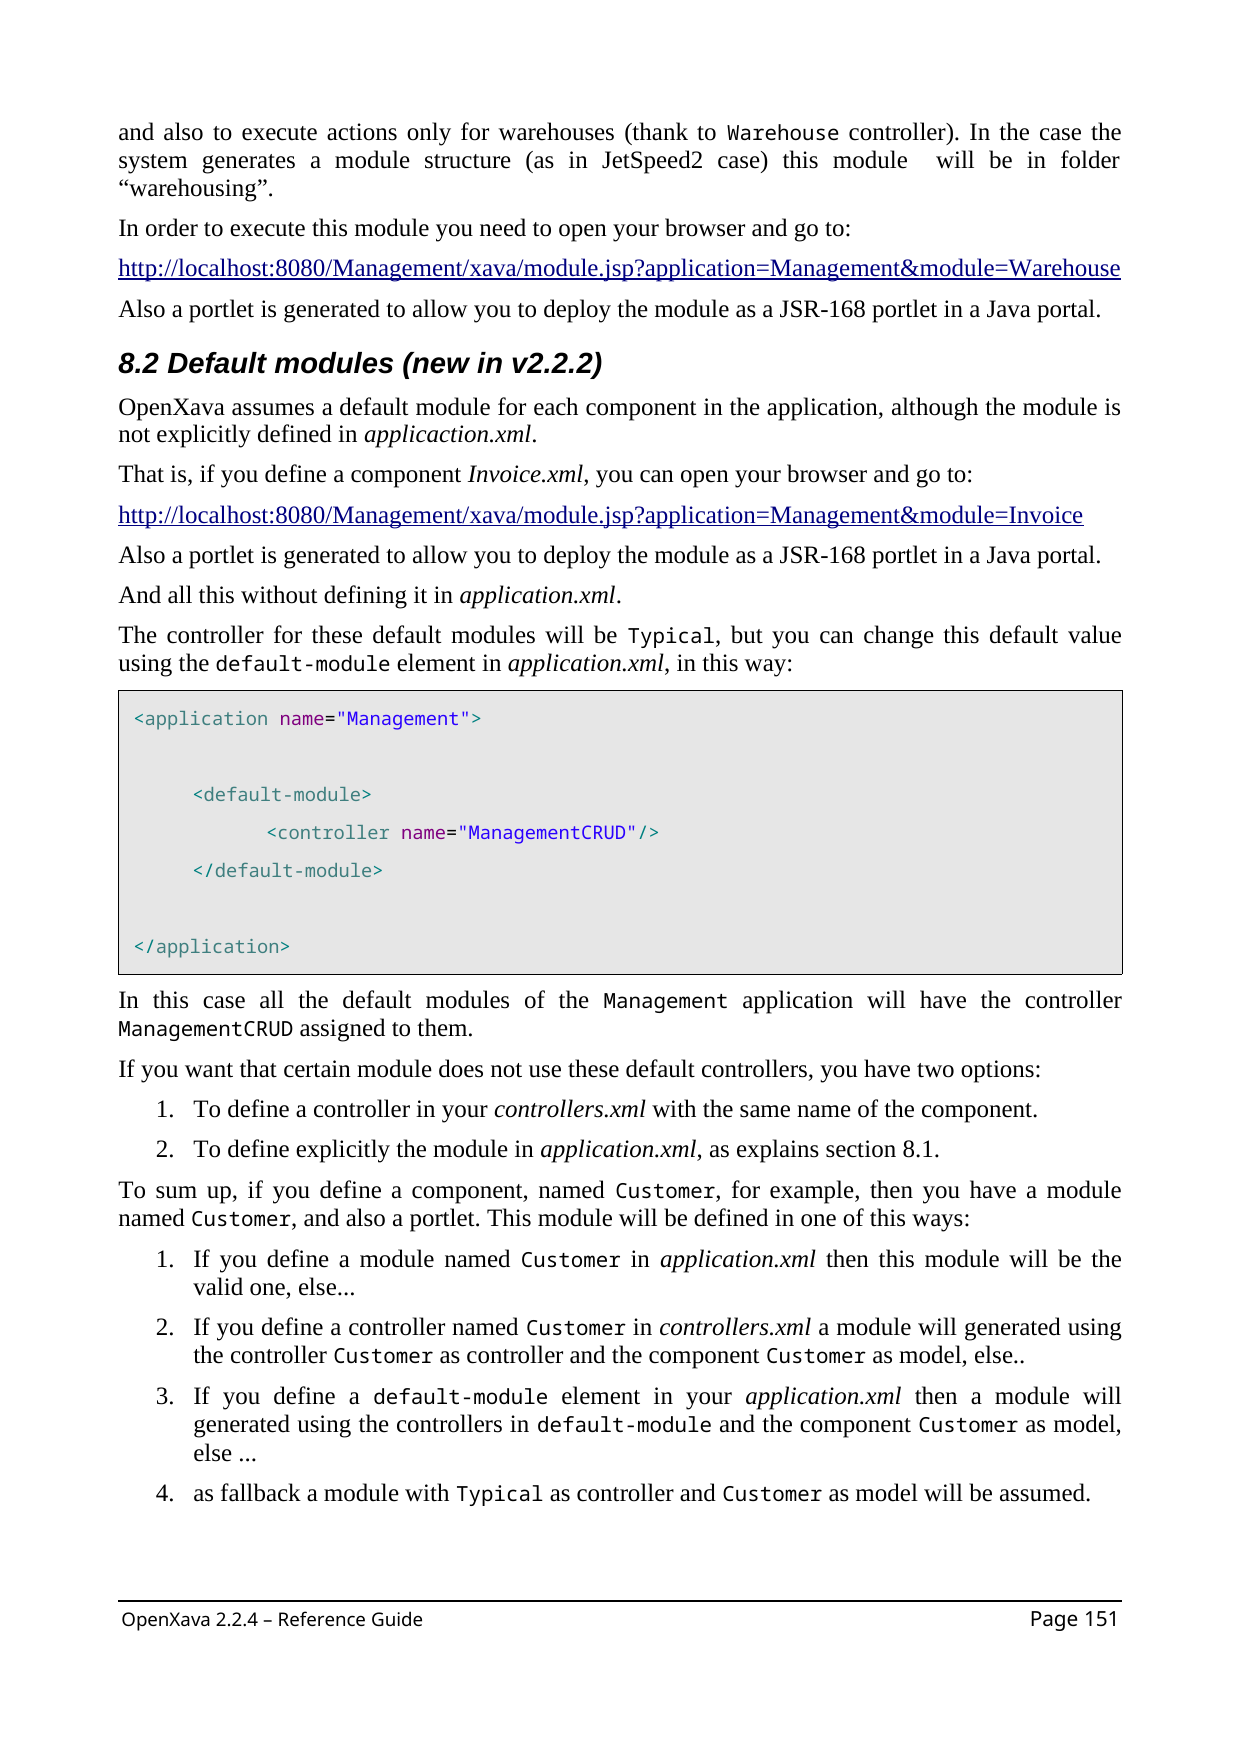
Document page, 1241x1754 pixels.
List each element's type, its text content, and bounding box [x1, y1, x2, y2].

text </application> [119, 918, 1122, 974]
text And all this without defining it in application.xml. [118, 581, 1122, 609]
text In this case all the default modules of the Management application will have the controller ManagementCRUD assigned to them. [118, 986, 1122, 1043]
list as fallback a module with Typical as controller and Customer as model will be assumed. [156, 1479, 1122, 1507]
text <default-module> [119, 766, 1122, 804]
text To sum up, if you define a component, named Customer, for example, then you have a module named Customer, and also a portlet. This module will be defined in one of this ways: [118, 1176, 1122, 1232]
text That is, if you define a component Invoice.xml, you can open your browser and go to: [118, 461, 1122, 488]
text <application name="Management"> [119, 691, 1122, 728]
list To define explicitly the module in application.xml, as explains section 8.1. [156, 1136, 1122, 1163]
text If you want that certain module does not use these default controllers, you have two options: [118, 1055, 1122, 1083]
text Also a portlet is generated to allow you to deploy the module as a JSR-168 portlet in a Java portal. [118, 295, 1122, 322]
text http://localhost:8080/Management/xava/module.jsp?application=Management&module=Invoice [118, 501, 1122, 528]
text </default-module> [119, 842, 1122, 880]
list To define a controller in your controllers.xml with the same name of the component. [156, 1095, 1122, 1123]
text Also a portlet is generated to allow you to deploy the module as a JSR-168 portlet in a Java portal. [118, 541, 1122, 569]
list If you define a controller named Customer in controllers.xml a module will generated using the controller Customer as controller and the component Customer as model, else.. [156, 1313, 1122, 1370]
list If you define a default-module element in your application.xml then a module will generated using the controllers in default-module and the component Customer as model, else ... [156, 1382, 1122, 1466]
text and also to execute actions only for warehouses (thank to Warehouse controller). In the case the system generates a module structure (as in JetSpeed2 case) this module will be in folder “warehousing”. [118, 118, 1122, 202]
text In order to execute this module you need to open your browser and go to: [118, 214, 1122, 242]
text OpenXava assumes a default module for each component in the application, although the module is not explicitly defined in applicaction.xml. [118, 393, 1122, 448]
list If you define a module named Customer in application.xml then this module will be the valid one, else... [156, 1245, 1122, 1301]
text The controller for these default modules will be Typical, but you can change this default value using the default-module element in application.xml, in this way: [118, 621, 1122, 678]
subtitle Default modules (new in v2.2.2) [118, 347, 1122, 380]
text <controller name="ManagementCRUD"/> [119, 804, 1122, 842]
text http://localhost:8080/Management/xava/module.jsp?application=Management&module=Warehouse [118, 254, 1122, 282]
